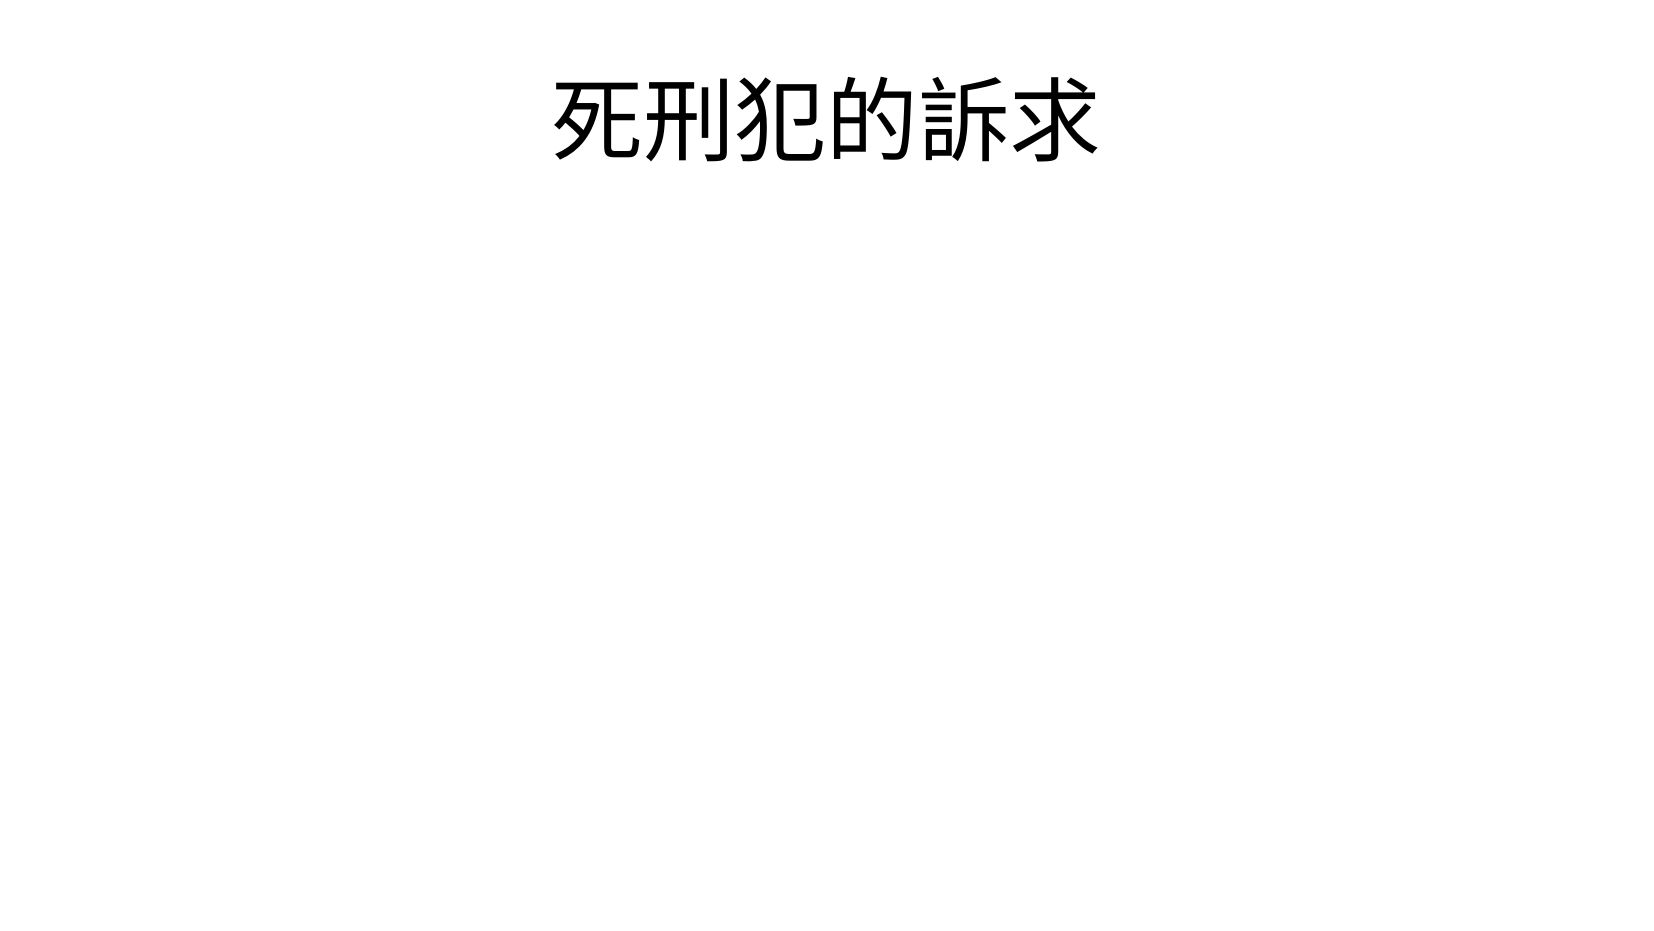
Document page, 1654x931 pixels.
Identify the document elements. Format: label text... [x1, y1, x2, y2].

title 死刑犯的訴求 [82, 37, 1571, 193]
